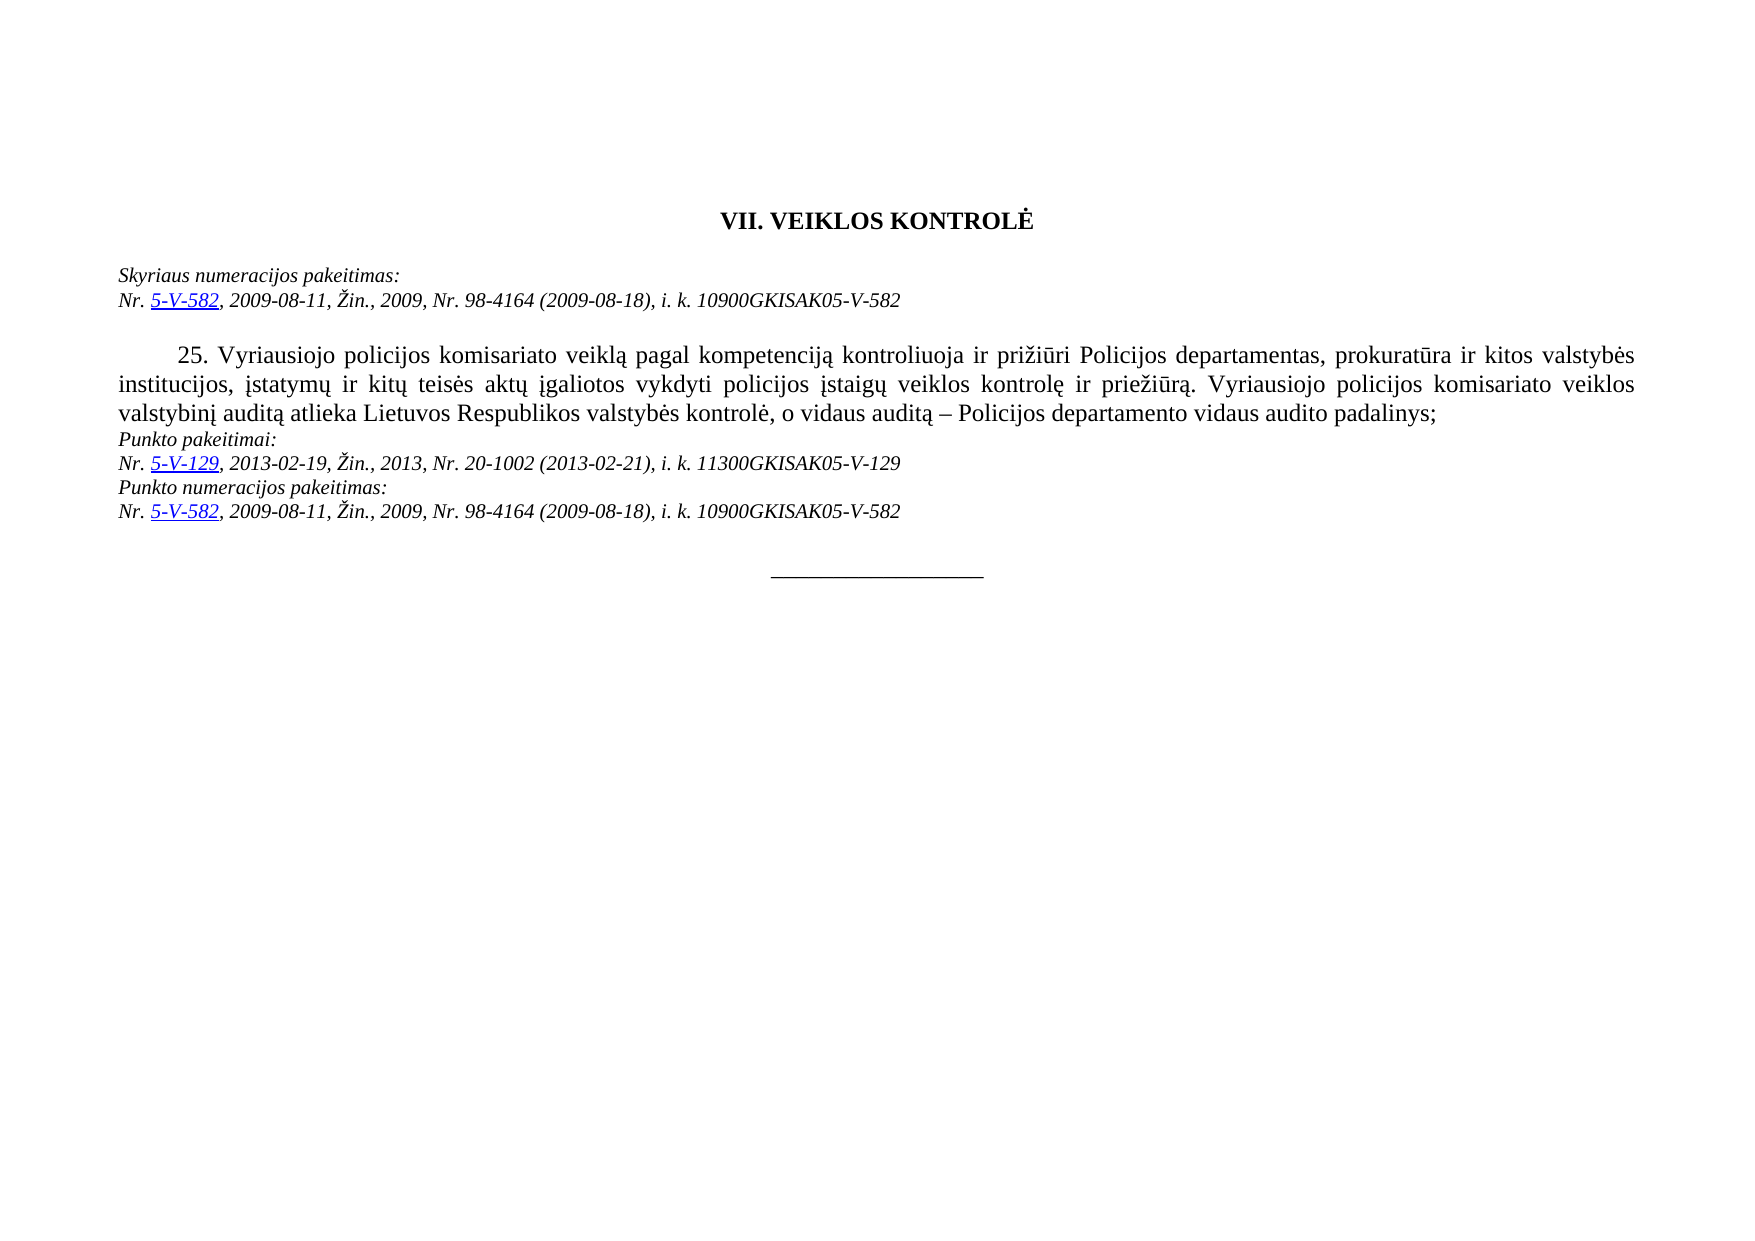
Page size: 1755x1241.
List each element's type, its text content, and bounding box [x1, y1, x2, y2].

text Skyriaus numeracijos pakeitimas: [118, 263, 1636, 287]
text VII. VEIKLOS KONTROLĖ [118, 206, 1636, 235]
text Nr. 5-V-582, 2009-08-11, Žin., 2009, Nr. 98-4164 (2009-08-18), i. k. 10900GKISAK05-V-582 [118, 499, 1636, 523]
text Punkto pakeitimai: [118, 427, 1636, 451]
text Nr. 5-V-582, 2009-08-11, Žin., 2009, Nr. 98-4164 (2009-08-18), i. k. 10900GKISAK05-V-582 [118, 287, 1636, 312]
text Nr. 5-V-129, 2013-02-19, Žin., 2013, Nr. 20-1002 (2013-02-21), i. k. 11300GKISAK05-V-129 [118, 451, 1636, 475]
text Punkto numeracijos pakeitimas: [118, 475, 1636, 499]
text 25. Vyriausiojo policijos komisariato veiklą pagal kompetenciją kontroliuoja ir prižiūri Policijos departamentas, prokuratūra ir kitos valstybės institucijos, įstatymų ir kitų teisės aktų įgaliotos vykdyti policijos įstaigų veiklos kontrolę ir priežiūrą. Vyriausiojo policijos komisariato veiklos valstybinį auditą atlieka Lietuvos Respublikos valstybės kontrolė, o vidaus auditą – Policijos departamento vidaus audito padalinys; [118, 340, 1636, 427]
text _________________ [118, 552, 1636, 580]
